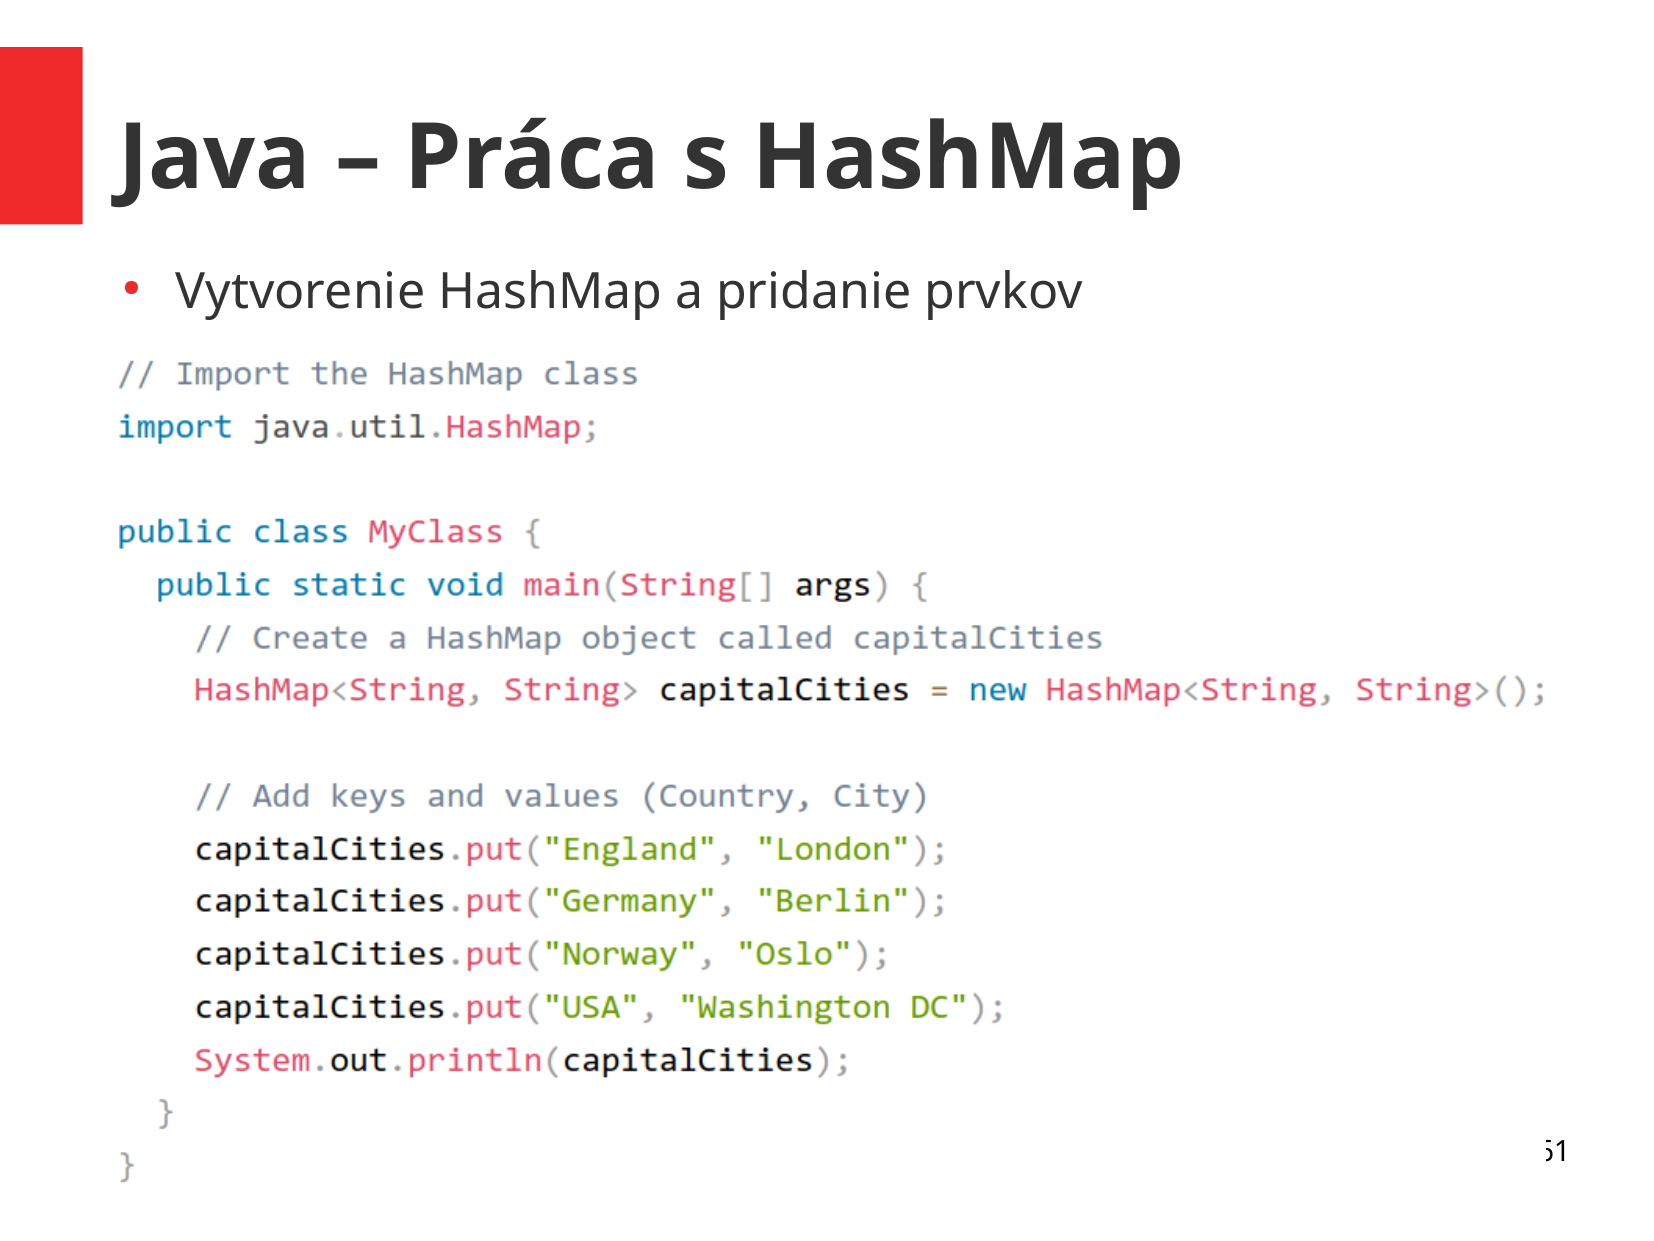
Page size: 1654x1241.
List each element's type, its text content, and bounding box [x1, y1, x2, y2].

title Java – Práca s HashMap [118, 45, 1571, 260]
list Vytvorenie HashMap a pridanie prvkov [105, 255, 1523, 975]
picture [107, 344, 1546, 1199]
